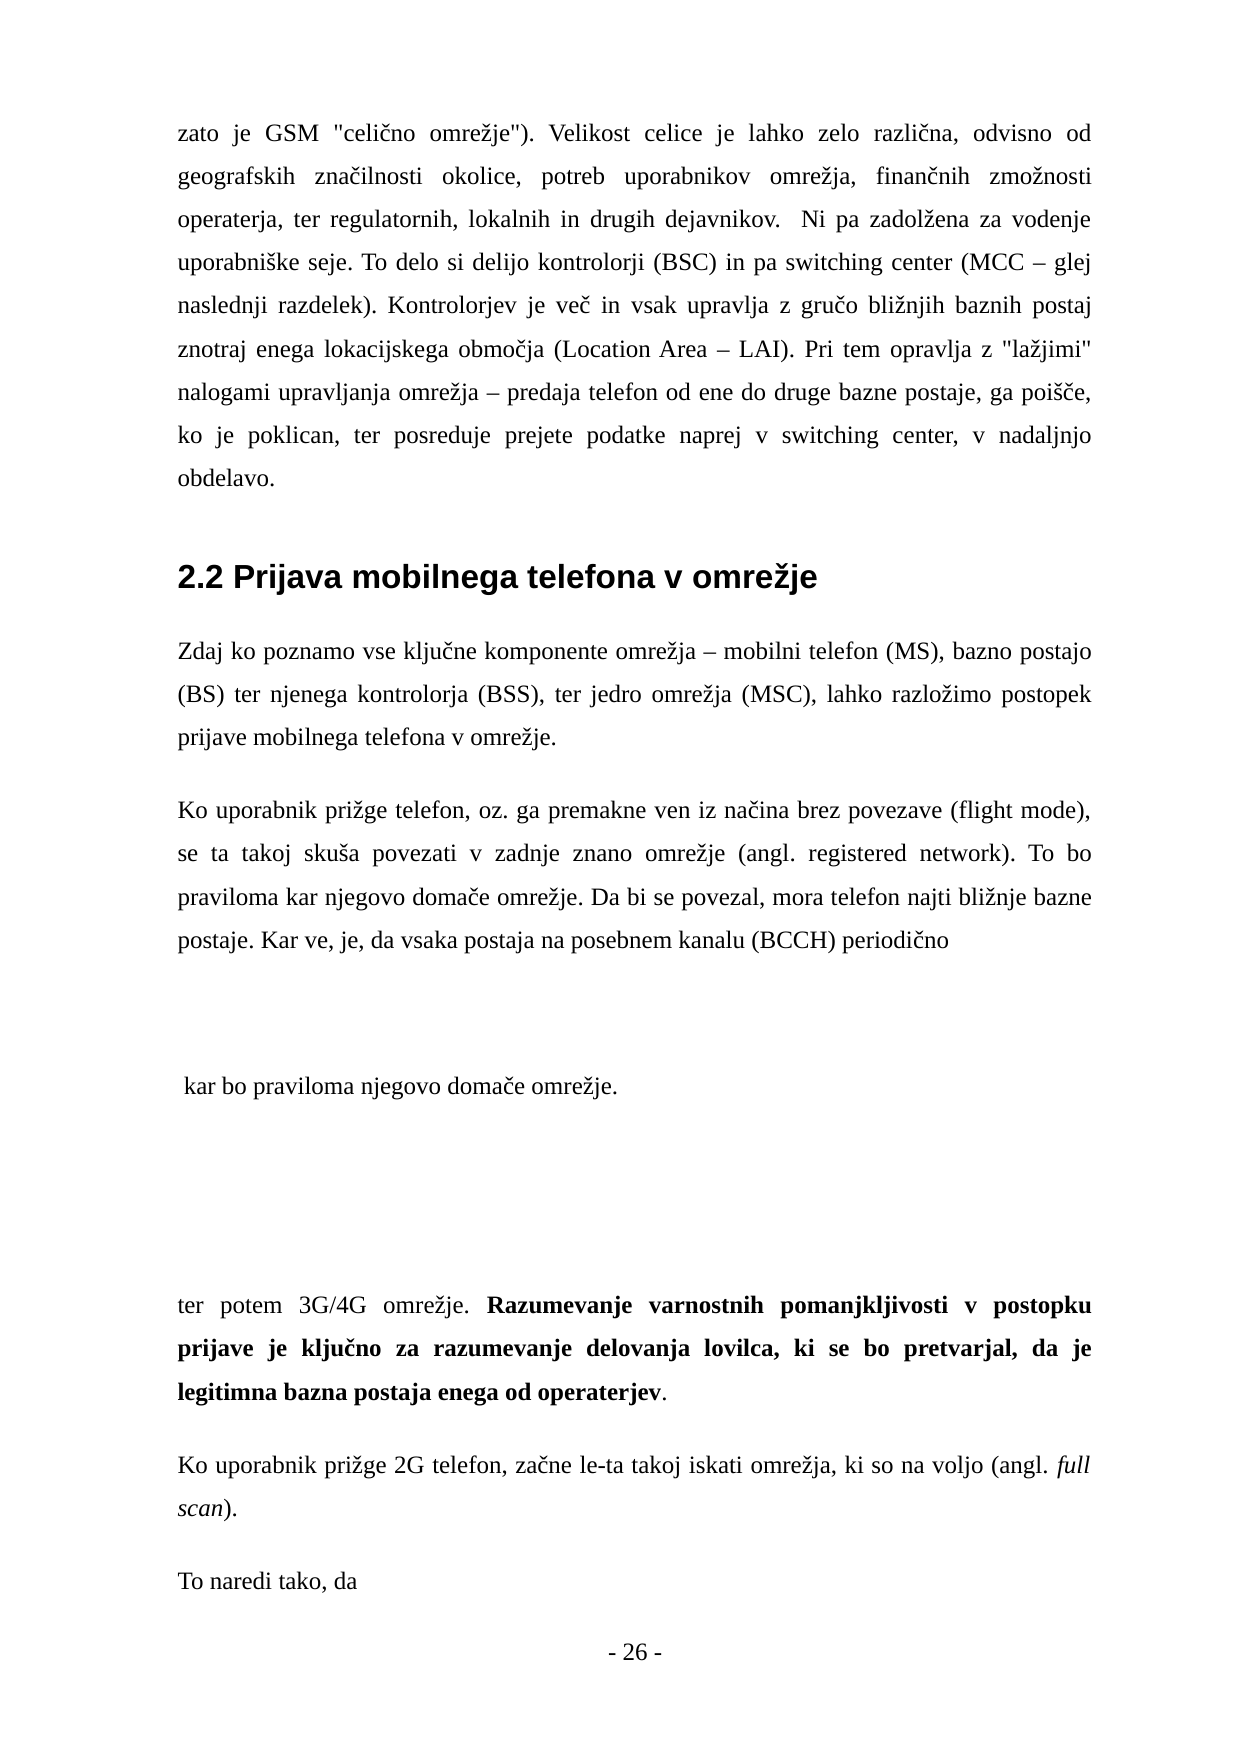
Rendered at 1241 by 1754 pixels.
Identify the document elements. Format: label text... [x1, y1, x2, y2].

subtitle 2.2 Prijava mobilnega telefona v omrežje [177, 557, 1093, 596]
text Ko uporabnik prižge 2G telefon, začne le-ta takoj iskati omrežja, ki so na voljo (angl. full scan). [177, 1450, 1093, 1522]
text To naredi tako, da [177, 1566, 1093, 1595]
text Ko uporabnik prižge telefon, oz. ga premakne ven iz načina brez povezave (flight mode), se ta takoj skuša povezati v zadnje znano omrežje (angl. registered network). To bo praviloma kar njegovo domače omrežje. Da bi se povezal, mora telefon najti bližnje bazne postaje. Kar ve, je, da vsaka postaja na posebnem kanalu (BCCH) periodično [177, 795, 1093, 953]
text Zdaj ko poznamo vse ključne komponente omrežja – mobilni telefon (MS), bazno postajo (BS) ter njenega kontrolorja (BSS), ter jedro omrežja (MSC), lahko razložimo postopek prijave mobilnega telefona v omrežje. [177, 636, 1093, 751]
text ter potem 3G/4G omrežje. Razumevanje varnostnih pomanjkljivosti v postopku prijave je ključno za razumevanje delovanja lovilca, ki se bo pretvarjal, da je legitimna bazna postaja enega od operaterjev. [177, 1290, 1093, 1405]
text zato je GSM "celično omrežje"). Velikost celice je lahko zelo različna, odvisno od geografskih značilnosti okolice, potreb uporabnikov omrežja, finančnih zmožnosti operaterja, ter regulatornih, lokalnih in drugih dejavnikov. Ni pa zadolžena za vodenje uporabniške seje. To delo si delijo kontrolorji (BSC) in pa switching center (MCC – glej naslednji razdelek). Kontrolorjev je več in vsak upravlja z gručo bližnjih baznih postaj znotraj enega lokacijskega območja (Location Area – LAI). Pri tem opravlja z "lažjimi" nalogami upravljanja omrežja – predaja telefon od ene do druge bazne postaje, ga poišče, ko je poklican, ter posreduje prejete podatke naprej v switching center, v nadaljnjo obdelavo. [177, 118, 1093, 492]
text kar bo praviloma njegovo domače omrežje. [177, 1071, 1093, 1100]
